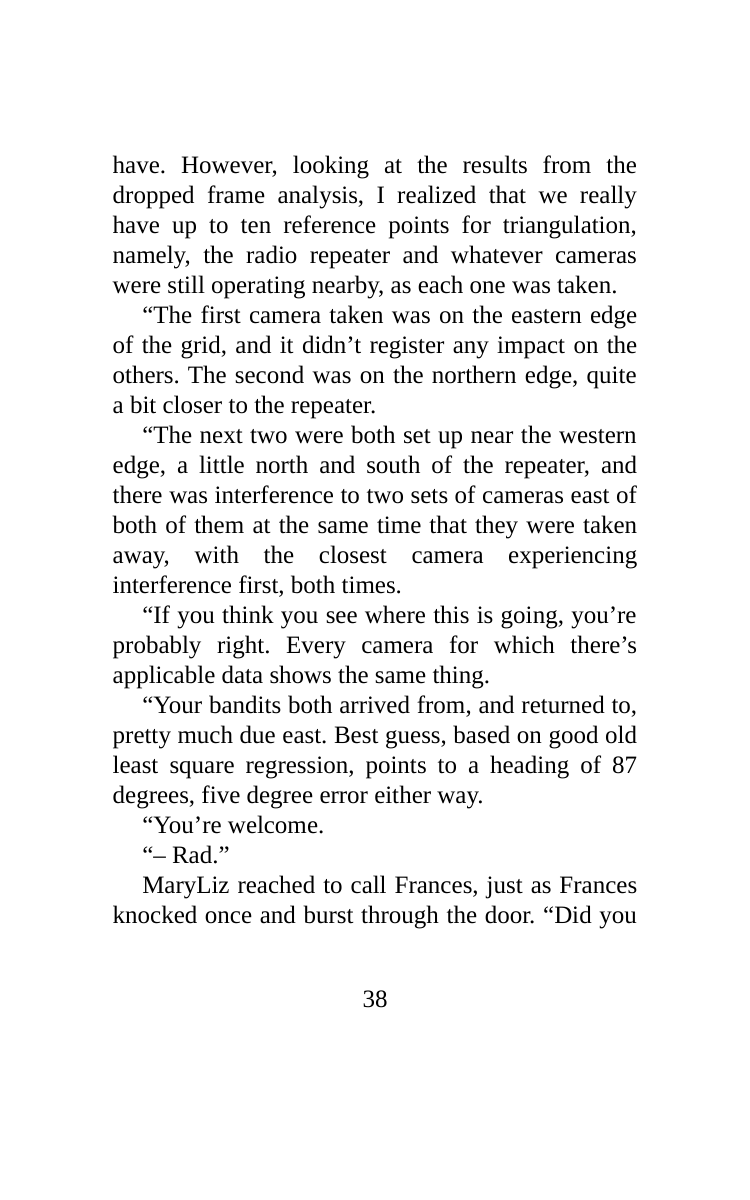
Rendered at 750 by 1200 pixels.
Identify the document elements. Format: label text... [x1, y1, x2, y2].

text “You’re welcome. [112, 810, 637, 840]
text MaryLiz reached to call Frances, just as Frances knocked once and burst through the door. “Did you [112, 870, 637, 930]
text have. However, looking at the results from the dropped frame analysis, I realized that we really have up to ten reference points for triangulation, namely, the radio repeater and whatever cameras were still operating nearby, as each one was taken. [112, 150, 637, 300]
text “– Rad.” [112, 840, 637, 870]
text “Your bandits both arrived from, and returned to, pretty much due east. Best guess, based on good old least square regression, points to a heading of 87 degrees, five degree error either way. [112, 690, 637, 810]
text “The next two were both set up near the western edge, a little north and south of the repeater, and there was interference to two sets of cameras east of both of them at the same time that they were taken away, with the closest camera experiencing interference first, both times. [112, 420, 637, 600]
text “The first camera taken was on the eastern edge of the grid, and it didn’t register any impact on the others. The second was on the northern edge, quite a bit closer to the repeater. [112, 300, 637, 420]
text “If you think you see where this is going, you’re probably right. Every camera for which there’s applicable data shows the same thing. [112, 600, 637, 690]
